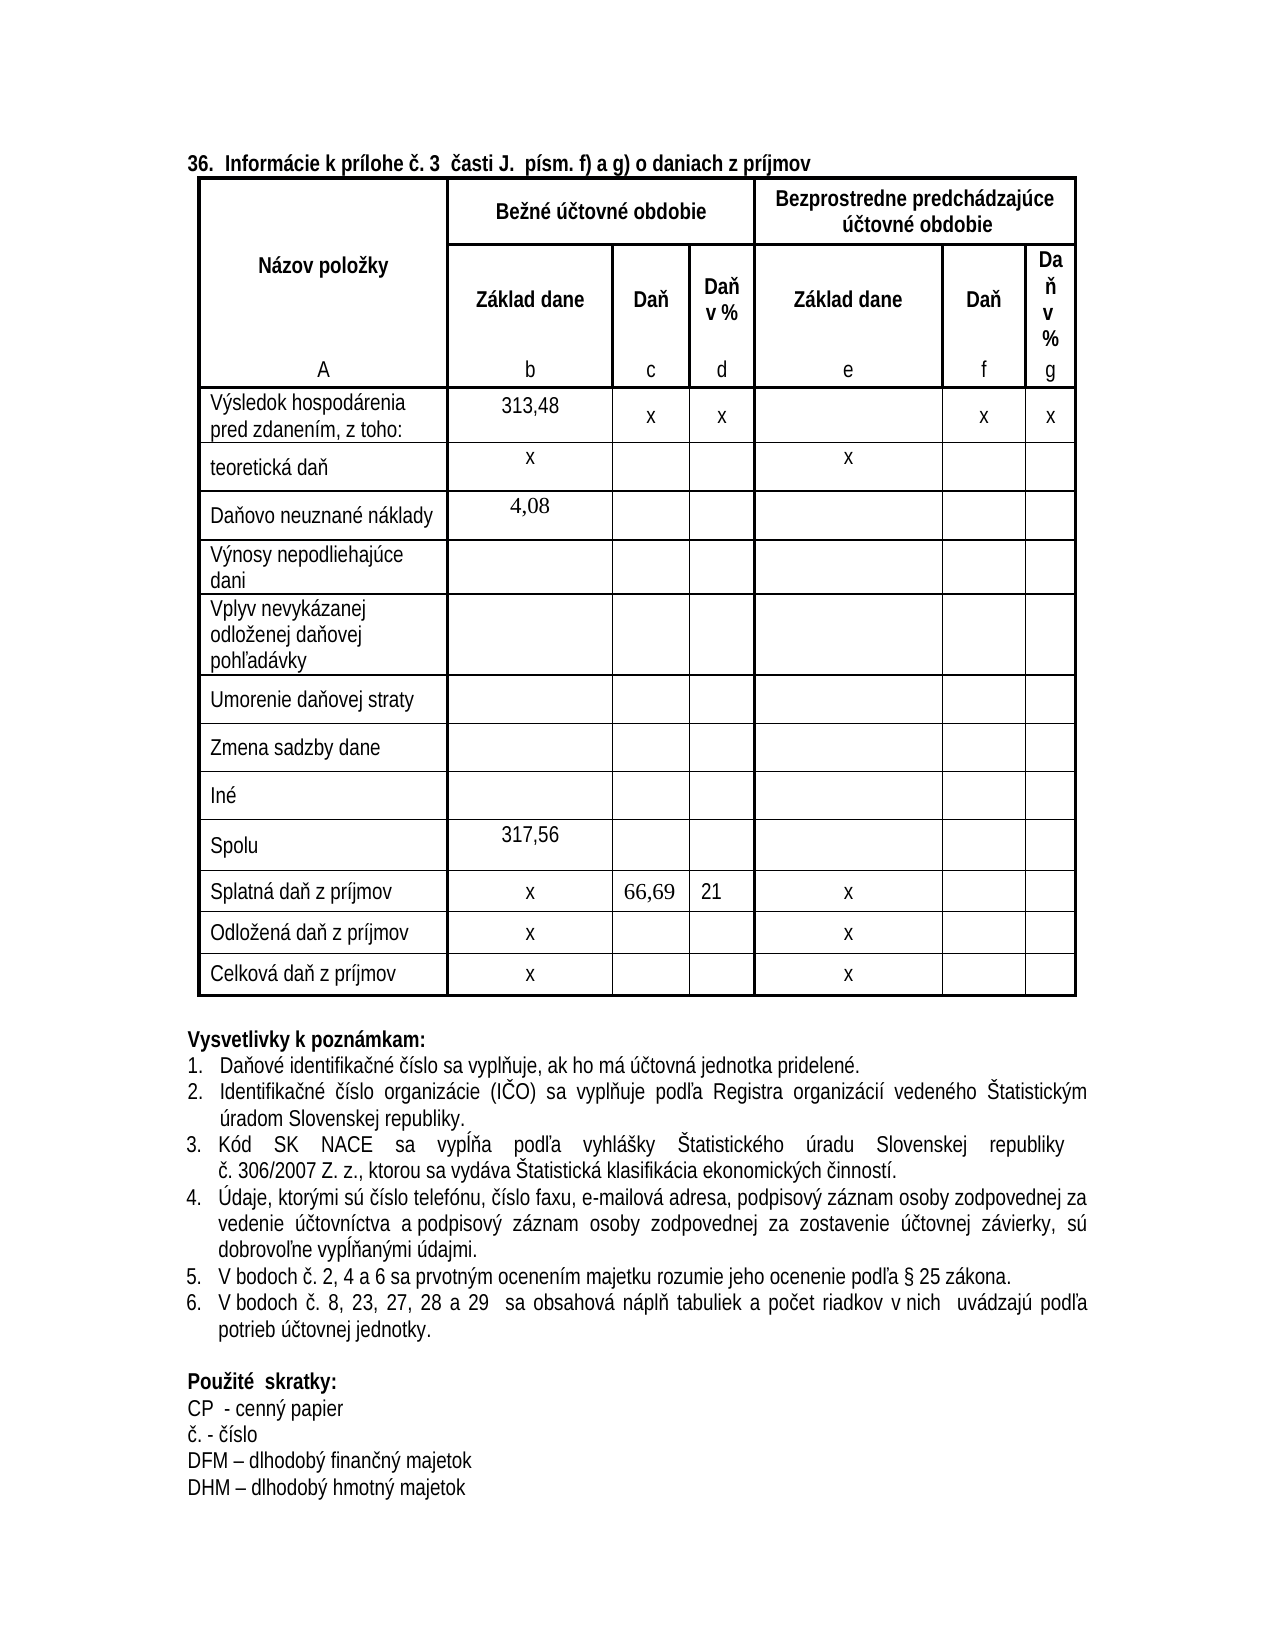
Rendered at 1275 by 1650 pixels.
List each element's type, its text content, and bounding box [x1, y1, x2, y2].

table_cell [1026, 871, 1074, 911]
table_cell Odložená daň z príjmov [201, 912, 446, 952]
table_cell Základ dane [756, 246, 941, 352]
text Vysvetlivky k poznámkam: [187, 1026, 1087, 1052]
table_cell [756, 676, 942, 723]
table_cell e [756, 352, 941, 386]
text 36. Informácie k prílohe č. 3 časti J. písm. f) a g) o daniach z príjmov [187, 150, 1087, 176]
text DHM – dlhodobý hmotný majetok [187, 1474, 1087, 1500]
table_cell [613, 676, 689, 723]
table_cell [943, 724, 1025, 771]
table_cell Daň [944, 246, 1024, 352]
text 4. Údaje, ktorými sú číslo telefónu, číslo faxu, e-mailová adresa, podpisový záznam osoby zodpovednej za vedenie účtovníctva a podpisový záznam osoby zodpovednej za zostavenie účtovnej závierky, sú dobrovoľne vypĺňanými údajmi. [186, 1184, 1087, 1263]
table_cell x [1026, 389, 1074, 442]
table_cell [690, 912, 753, 952]
table_cell x [756, 954, 942, 994]
table_cell [449, 772, 612, 819]
table_cell [756, 820, 942, 870]
table_cell [1026, 541, 1074, 593]
table_cell [1026, 820, 1074, 870]
text 5. V bodoch č. 2, 4 a 6 sa prvotným ocenením majetku rozumie jeho ocenenie podľa § 25 zákona. [186, 1263, 1087, 1289]
table_cell [690, 676, 753, 723]
table_cell [613, 772, 689, 819]
text DFM – dlhodobý finančný majetok [187, 1447, 1087, 1474]
table_cell Daň v % [691, 246, 753, 352]
table_cell A [201, 352, 446, 386]
text 2. Identifikačné číslo organizácie (IČO) sa vyplňuje podľa Registra organizácií vedeného Štatistickým úradom Slovenskej republiky. [187, 1078, 1087, 1131]
table_cell [690, 772, 753, 819]
text 6. V bodoch č. 8, 23, 27, 28 a 29 sa obsahová náplň tabuliek a počet riadkov v nich uvádzajú podľa potrieb účtovnej jednotky. [186, 1289, 1087, 1342]
table_cell g [1027, 352, 1074, 386]
table_cell [756, 772, 942, 819]
table_header Názov položky [201, 180, 446, 352]
table_cell [943, 541, 1025, 593]
table_cell [613, 443, 689, 490]
table_cell b [449, 352, 611, 386]
table_cell [943, 676, 1025, 723]
table_cell [690, 443, 753, 490]
table_cell Výnosy nepodliehajúce dani [201, 541, 446, 593]
table_cell [943, 871, 1025, 911]
table_cell 317,56 [449, 820, 612, 870]
table_cell Iné [201, 772, 446, 819]
table_cell [943, 595, 1025, 674]
table_cell x [690, 389, 753, 442]
table_cell 4,08 [449, 492, 612, 539]
table_cell [1026, 492, 1074, 539]
text Použité skratky: [187, 1368, 1087, 1394]
table_cell Vplyv nevykázanej odloženej daňovej pohľadávky [201, 595, 446, 674]
table_cell [690, 954, 753, 994]
table_cell [1026, 595, 1074, 674]
table_cell 66,69 [613, 871, 689, 911]
table_cell d [691, 352, 753, 386]
table_cell x [613, 389, 689, 442]
table_cell [613, 492, 689, 539]
table_cell [943, 954, 1025, 994]
table_cell x [449, 443, 612, 490]
table_cell Splatná daň z príjmov [201, 871, 446, 911]
text 1. Daňové identifikačné číslo sa vyplňuje, ak ho má účtovná jednotka pridelené. [187, 1052, 1087, 1078]
table_cell 21 [690, 871, 753, 911]
table_cell Spolu [201, 820, 446, 870]
table_cell [613, 912, 689, 952]
table_cell [1026, 724, 1074, 771]
table_cell [1026, 912, 1074, 952]
table_cell [690, 820, 753, 870]
table_cell Daň v % [1027, 246, 1074, 352]
table_cell Základ dane [449, 246, 611, 352]
table_cell [449, 541, 612, 593]
table_cell [756, 389, 942, 442]
table_cell [1026, 443, 1074, 490]
table_cell Daňovo neuznané náklady [201, 492, 446, 539]
table_cell [690, 541, 753, 593]
table_header Bežné účtovné obdobie [449, 180, 753, 243]
table_cell f [944, 352, 1024, 386]
table_cell x [756, 912, 942, 952]
table_cell Daň [614, 246, 688, 352]
table_cell [613, 820, 689, 870]
text č. - číslo [187, 1421, 1087, 1447]
table_cell [613, 954, 689, 994]
table_cell x [449, 871, 612, 911]
table_cell [613, 724, 689, 771]
table_cell [1026, 676, 1074, 723]
table_header Bezprostredne predchádzajúce účtovné obdobie [756, 180, 1074, 243]
table_cell x [943, 389, 1025, 442]
table_cell [756, 541, 942, 593]
text CP - cenný papier [187, 1394, 1087, 1421]
table_cell [449, 724, 612, 771]
table_cell [943, 912, 1025, 952]
table_cell [613, 541, 689, 593]
table_cell [943, 443, 1025, 490]
table_cell x [449, 912, 612, 952]
table_cell Umorenie daňovej straty [201, 676, 446, 723]
table_cell x [756, 871, 942, 911]
table_cell 313,48 [449, 389, 612, 442]
table_cell [1026, 772, 1074, 819]
table_cell [943, 772, 1025, 819]
table_cell x [449, 954, 612, 994]
table_cell [756, 492, 942, 539]
table_cell [449, 676, 612, 723]
table_cell [756, 724, 942, 771]
text 3. Kód SK NACE sa vypĺňa podľa vyhlášky Štatistického úradu Slovenskej republiky č. 306/2007 Z. z., ktorou sa vydáva Štatistická klasifikácia ekonomických činností. [186, 1131, 1087, 1184]
table_cell [690, 595, 753, 674]
table_cell teoretická daň [201, 443, 446, 490]
table_cell Celková daň z príjmov [201, 954, 446, 994]
table_cell [449, 595, 612, 674]
table_cell [943, 820, 1025, 870]
table_cell Výsledok hospodárenia pred zdanením, z toho: [201, 389, 446, 442]
table_cell [756, 595, 942, 674]
table_cell Zmena sadzby dane [201, 724, 446, 771]
table_cell x [756, 443, 942, 490]
table_cell c [614, 352, 688, 386]
table_cell [613, 595, 689, 674]
table_cell [690, 724, 753, 771]
table_cell [1026, 954, 1074, 994]
table_cell [943, 492, 1025, 539]
table_cell [690, 492, 753, 539]
